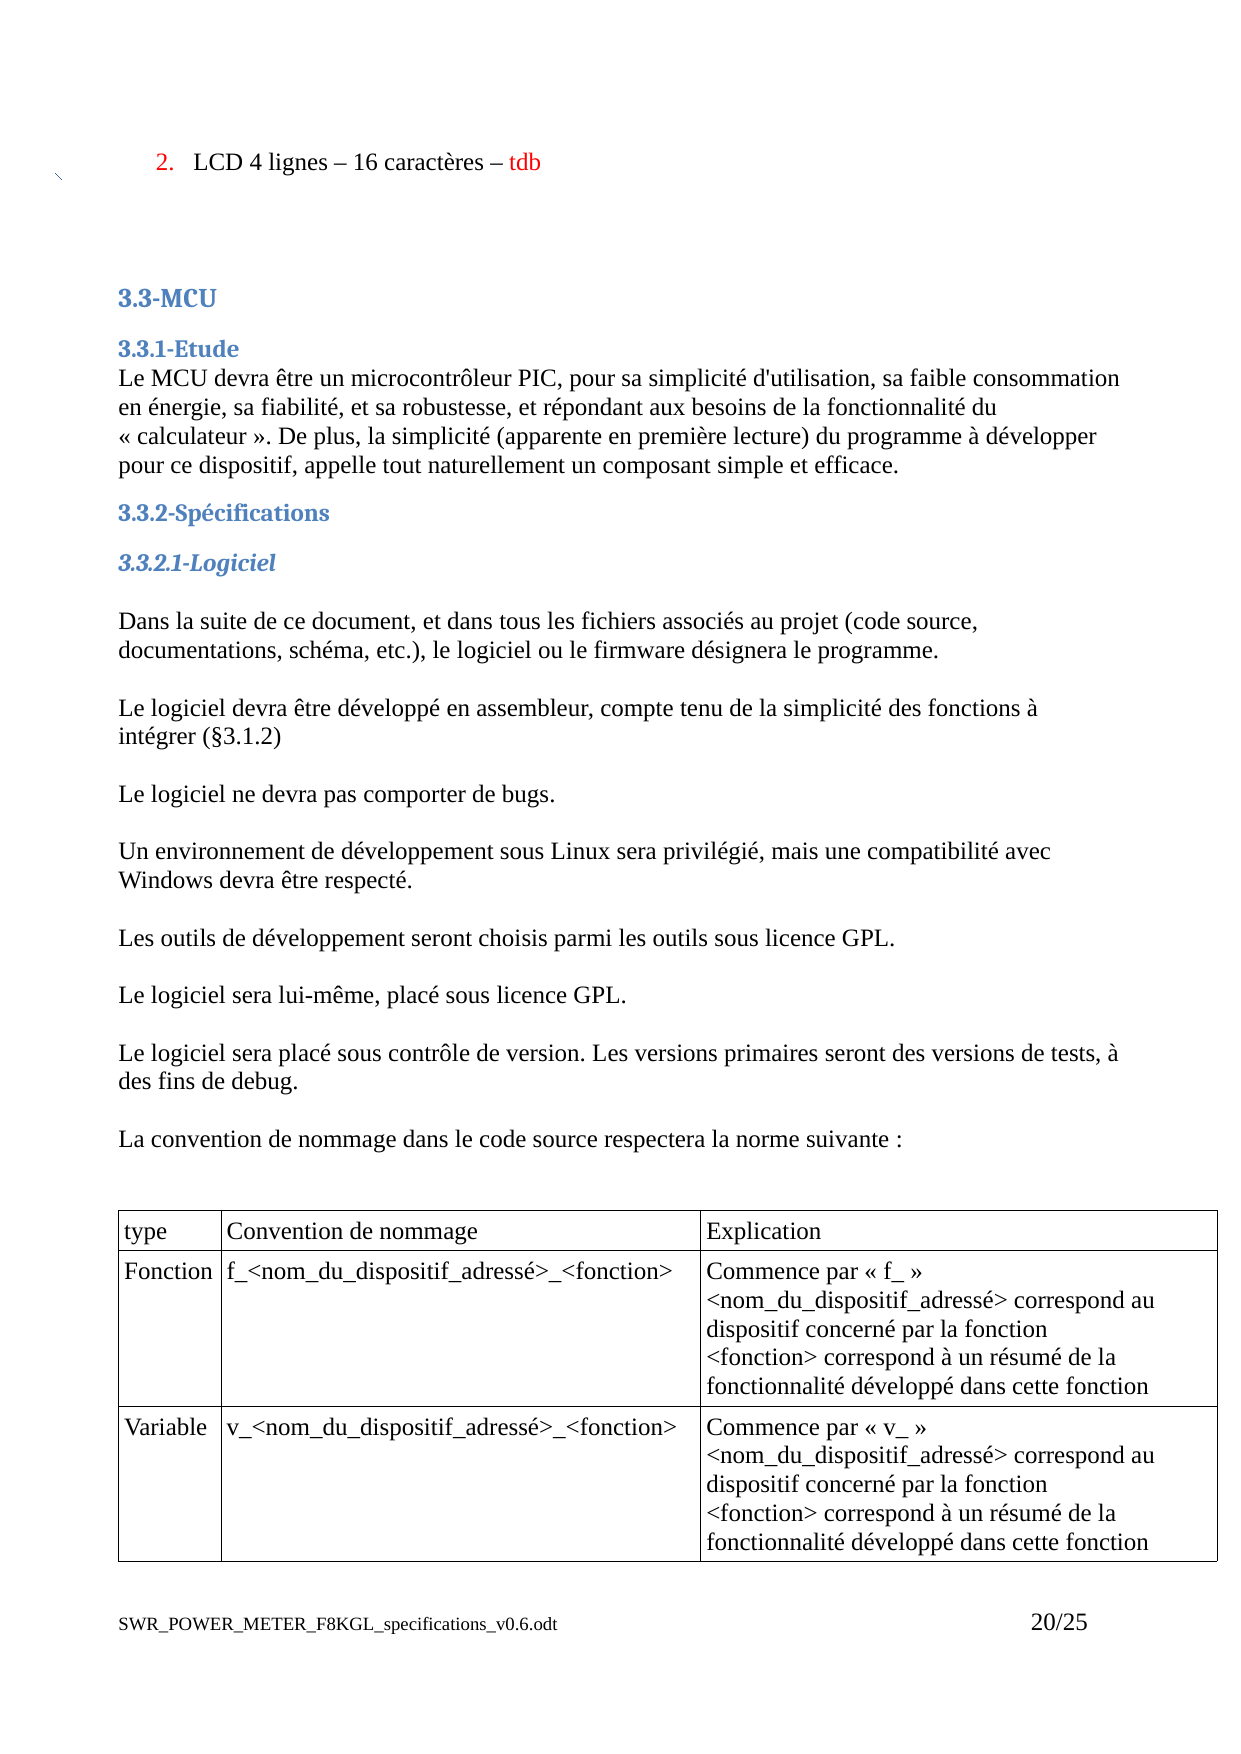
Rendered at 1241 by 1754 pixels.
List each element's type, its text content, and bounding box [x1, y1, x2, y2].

text Le MCU devra être un microcontrôleur PIC, pour sa simplicité d'utilisation, sa faible consommation en énergie, sa fiabilité, et sa robustesse, et répondant aux besoins de la fonctionnalité du « calculateur ». De plus, la simplicité (apparente en première lecture) du programme à développer pour ce dispositif, appelle tout naturellement un composant simple et efficace. [118, 363, 1122, 478]
list LCD 4 lignes – 16 caractères – tdb [156, 147, 1122, 176]
table_header type [119, 1211, 221, 1250]
text Le logiciel sera lui-même, placé sous licence GPL. [118, 980, 1122, 1009]
table_cell Commence par « v_ » <nom_du_dispositif_adressé> correspond au dispositif concerné par la fonction <fonction> correspond à un résumé de la fonctionnalité développé dans cette fonction [701, 1407, 1217, 1561]
text Le logiciel devra être développé en assembleur, compte tenu de la simplicité des fonctions à intégrer (§3.1.2) [118, 693, 1122, 750]
table_cell Fonction [119, 1251, 221, 1406]
subtitle 3.3.2-Spécifications [118, 499, 1122, 528]
subtitle 3.3.1-Etude [118, 335, 1122, 363]
subtitle 3.3.2.1-Logiciel [118, 549, 1122, 578]
table_header Convention de nommage [222, 1211, 700, 1250]
text Dans la suite de ce document, et dans tous les fichiers associés au projet (code source, documentations, schéma, etc.), le logiciel ou le firmware désignera le programme. [118, 606, 1122, 664]
text Un environnement de développement sous Linux sera privilégié, mais une compatibilité avec Windows devra être respecté. [118, 836, 1122, 894]
table_header Explication [701, 1211, 1217, 1250]
text La convention de nommage dans le code source respectera la norme suivante : [118, 1124, 1122, 1153]
table_cell f_<nom_du_dispositif_adressé>_<fonction> [222, 1251, 700, 1406]
text Le logiciel sera placé sous contrôle de version. Les versions primaires seront des versions de tests, à des fins de debug. [118, 1038, 1122, 1095]
table_cell v_<nom_du_dispositif_adressé>_<fonction> [222, 1407, 700, 1561]
table_cell Variable [119, 1407, 221, 1561]
table_cell Commence par « f_ » <nom_du_dispositif_adressé> correspond au dispositif concerné par la fonction <fonction> correspond à un résumé de la fonctionnalité développé dans cette fonction [701, 1251, 1217, 1406]
text Le logiciel ne devra pas comporter de bugs. [118, 779, 1122, 808]
subtitle 3.3-MCU [118, 283, 1122, 314]
text Les outils de développement seront choisis parmi les outils sous licence GPL. [118, 923, 1122, 951]
